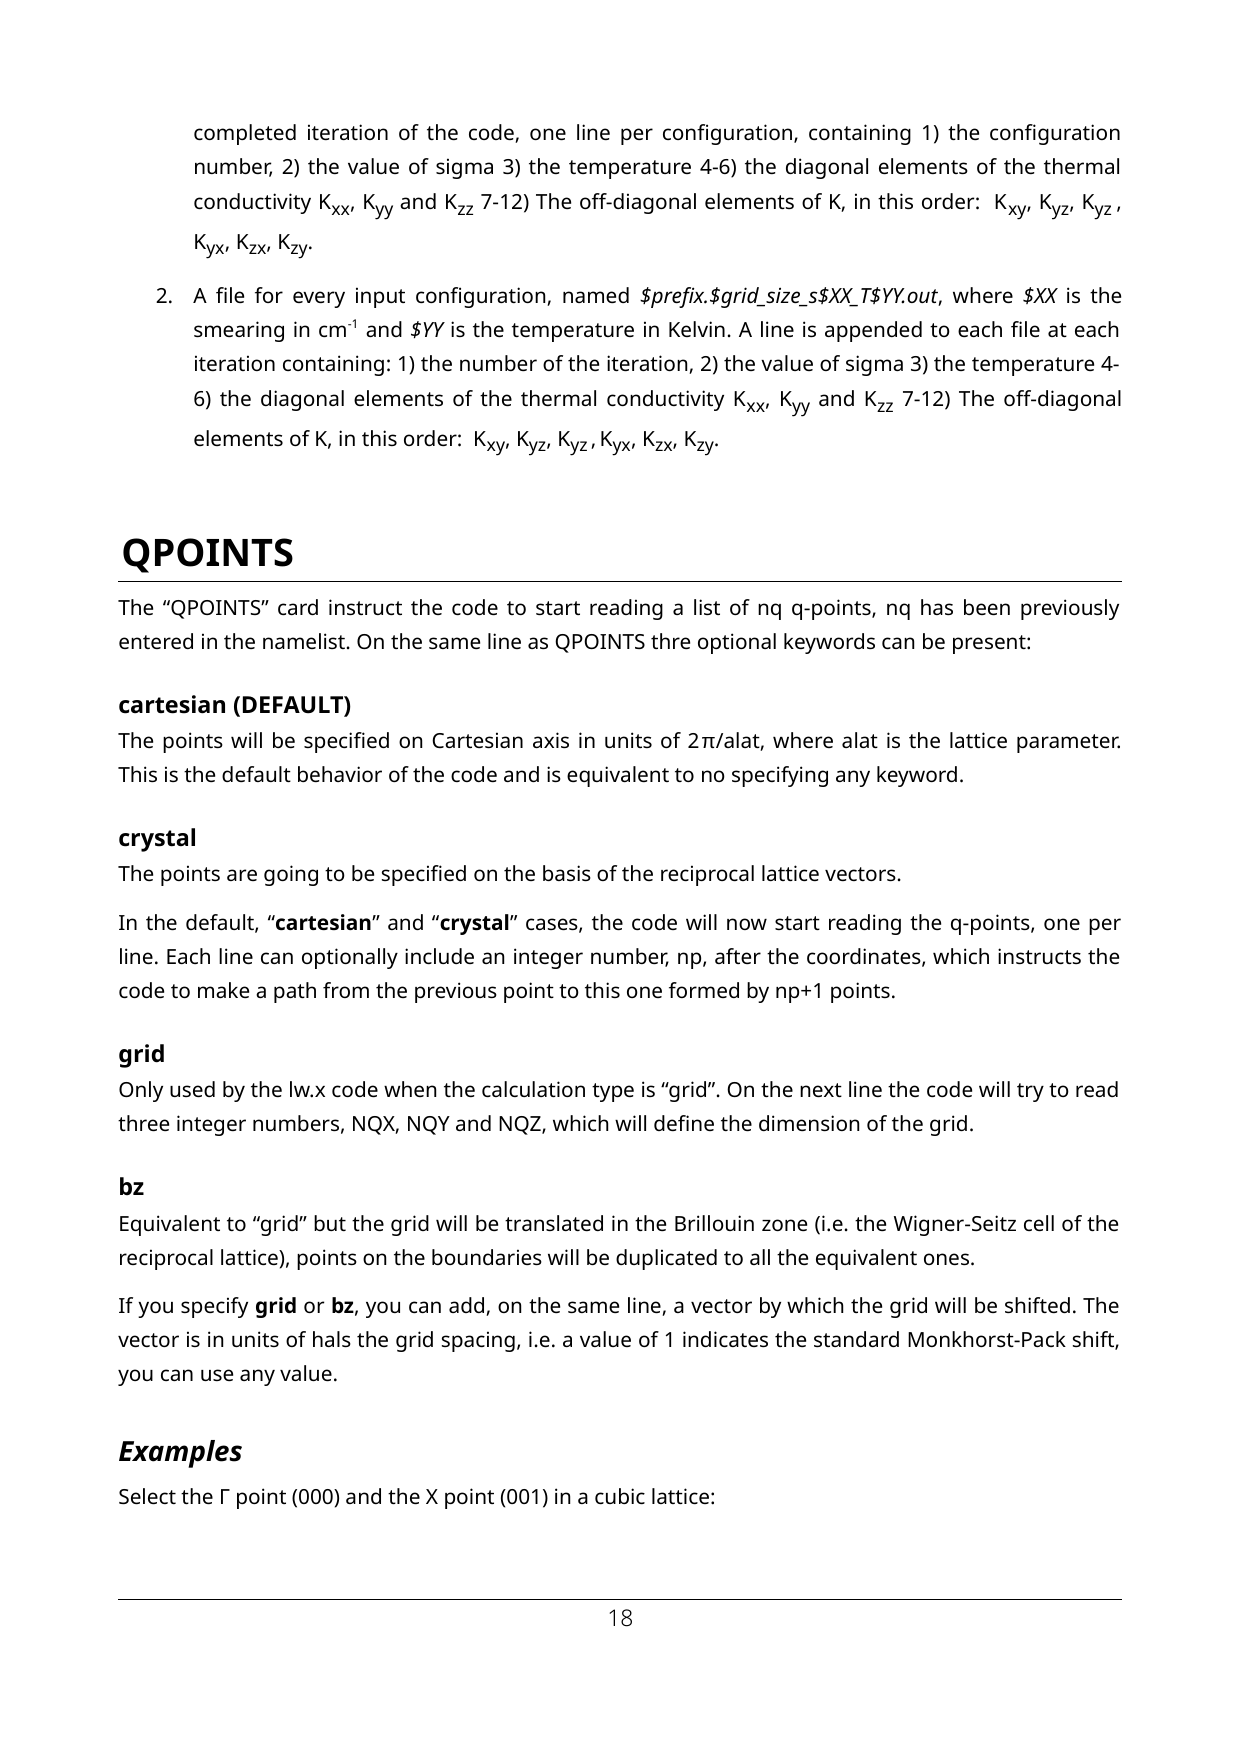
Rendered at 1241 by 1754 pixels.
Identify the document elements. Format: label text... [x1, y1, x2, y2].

subtitle crystal [118, 821, 1122, 853]
text Select the Γ point (000) and the X point (001) in a cubic lattice: [118, 1482, 1122, 1510]
list A file for every input configuration, named $prefix.$grid_size_s$XX_T$YY.out, where $XX is the smearing in cm-1 and $YY is the temperature in Kelvin. A line is appended to each file at each iteration containing: 1) the number of the iteration, 2) the value of sigma 3) the temperature 4-6) the diagonal elements of the thermal conductivity Kxx, Kyy and Kzz 7-12) The off-diagonal elements of K, in this order: Kxy, Kyz, Kyz , Kyx, Kzx, Kzy. [156, 281, 1122, 457]
subtitle Examples [118, 1432, 1122, 1470]
text If you specify grid or bz, you can add, on the same line, a vector by which the grid will be shifted. The vector is in units of hals the grid spacing, i.e. a value of 1 indicates the standard Monkhorst-Pack shift, you can use any value. [118, 1291, 1122, 1388]
subtitle bz [118, 1171, 1122, 1202]
text Equivalent to “grid” but the grid will be translated in the Brillouin zone (i.e. the Wigner-Seitz cell of the reciprocal lattice), points on the boundaries will be duplicated to all the equivalent ones. [118, 1209, 1122, 1271]
text Only used by the lw.x code when the calculation type is “grid”. On the next line the code will try to read three integer numbers, NQX, NQY and NQZ, which will define the dimension of the grid. [118, 1075, 1122, 1138]
text The points are going to be specified on the basis of the reciprocal lattice vectors. [118, 859, 1122, 888]
text The points will be specified on Cartesian axis in units of 2π/alat, where alat is the lattice parameter. This is the default behavior of the code and is equivalent to no specifying any keyword. [118, 726, 1122, 789]
text In the default, “cartesian” and “crystal” cases, the code will now start reading the q-points, one per line. Each line can optionally include an integer number, np, after the coordinates, which instructs the code to make a path from the previous point to this one formed by np+1 points. [118, 908, 1122, 1005]
text The “QPOINTS” card instruct the code to start reading a list of nq q-points, nq has been previously entered in the namelist. On the same line as QPOINTS thre optional keywords can be present: [118, 593, 1122, 656]
subtitle grid [118, 1037, 1122, 1069]
subtitle cartesian (DEFAULT) [118, 688, 1122, 720]
subtitle QPOINTS [118, 523, 1122, 581]
list completed iteration of the code, one line per configuration, containing 1) the configuration number, 2) the value of sigma 3) the temperature 4-6) the diagonal elements of the thermal conductivity Kxx, Kyy and Kzz 7-12) The off-diagonal elements of K, in this order: Kxy, Kyz, Kyz , Kyx, Kzx, Kzy. [156, 118, 1122, 260]
